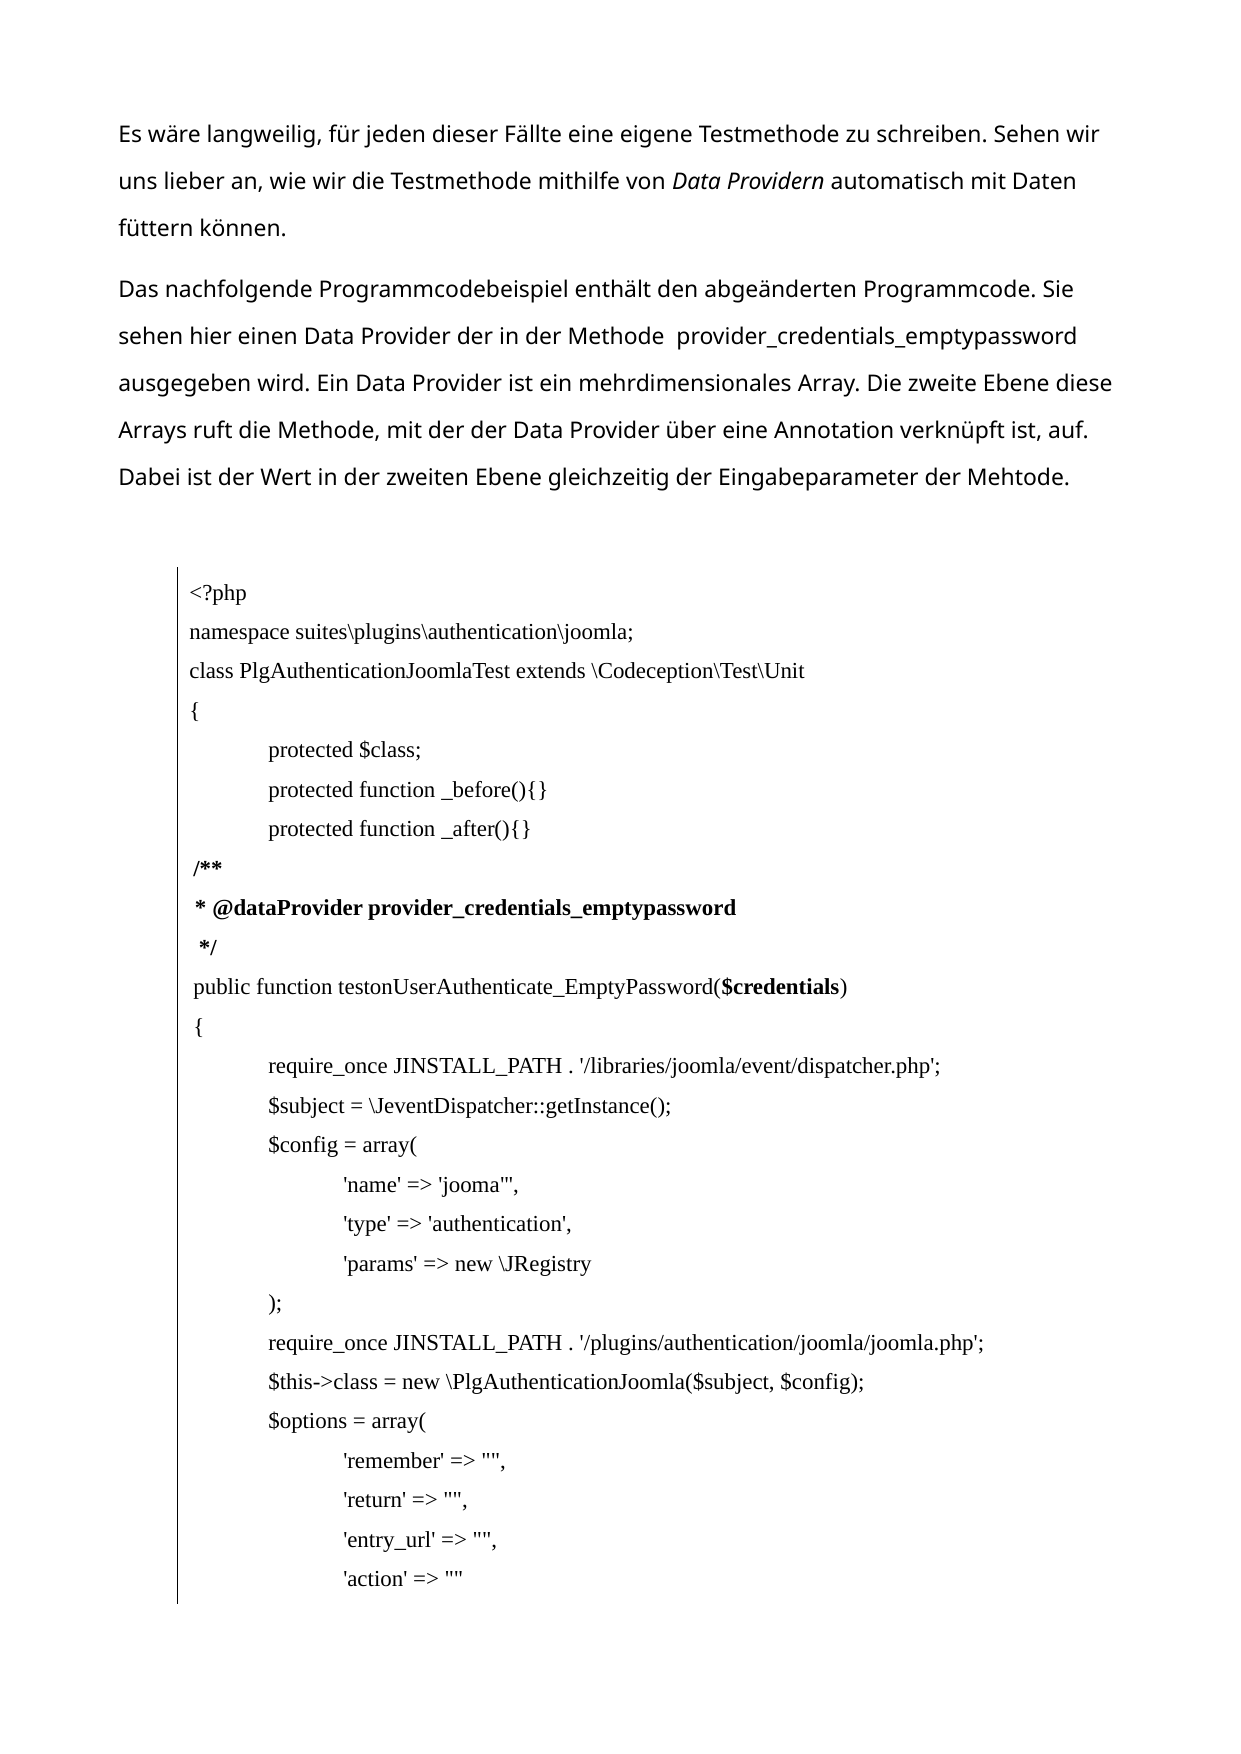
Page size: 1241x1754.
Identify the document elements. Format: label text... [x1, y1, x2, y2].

text Das nachfolgende Programmcodebeispiel enthält den abgeänderten Programmcode. Sie sehen hier einen Data Provider der in der Methode provider_credentials_emptypassword ausgegeben wird. Ein Data Provider ist ein mehrdimensionales Array. Die zweite Ebene diese Arrays ruft die Methode, mit der der Data Provider über eine Annotation verknüpft ist, auf. Dabei ist der Wert in der zweiten Ebene gleichzeitig der Eingabeparameter der Mehtode. [118, 273, 1122, 492]
text Es wäre langweilig, für jeden dieser Fällte eine eigene Testmethode zu schreiben. Sehen wir uns lieber an, wie wir die Testmethode mithilfe von Data Providern automatisch mit Daten füttern können. [118, 118, 1122, 243]
text <?php namespace suites\plugins\authentication\joomla; class PlgAuthenticationJoomlaTest extends \Codeception\Test\Unit { protected $class; protected function _before(){} protected function _after(){} /** * @dataProvider provider_credentials_emptypassword */ public function testonUserAuthenticate_EmptyPassword($credentials) { require_once JINSTALL_PATH . '/libraries/joomla/event/dispatcher.php'; $subject = \JeventDispatcher::getInstance(); $config = array( 'name' => 'jooma"', 'type' => 'authentication', 'params' => new \JRegistry ); require_once JINSTALL_PATH . '/plugins/authentication/joomla/joomla.php'; $this->class = new \PlgAuthenticationJoomla($subject, $config); $options = array( 'remember' => "", 'return' => "", 'entry_url' => "", 'action' => "" [178, 567, 1122, 1604]
